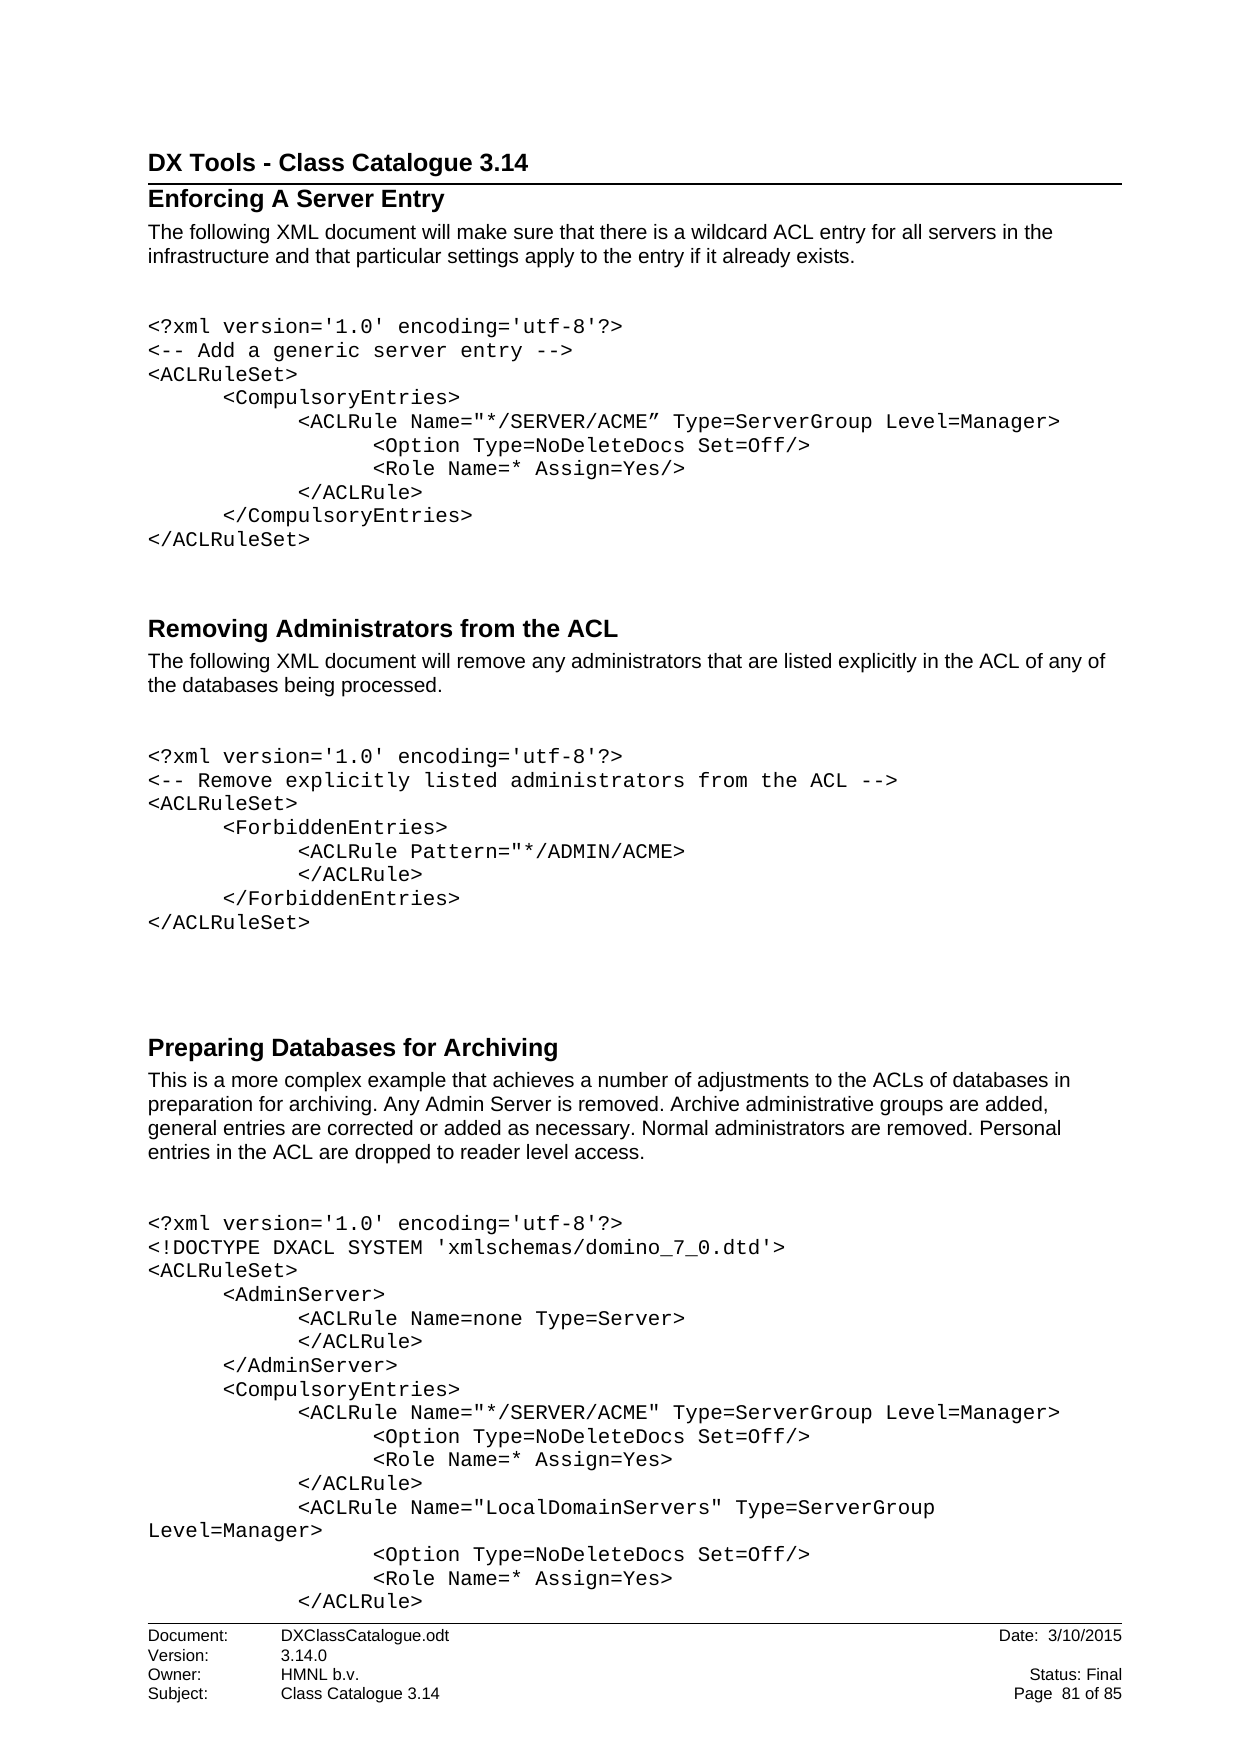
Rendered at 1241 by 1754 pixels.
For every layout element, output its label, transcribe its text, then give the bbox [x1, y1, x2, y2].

text <-- Remove explicitly listed administrators from the ACL --> [148, 770, 1122, 793]
subtitle Removing Administrators from the ACL [148, 614, 1122, 643]
text </ForbiddenEntries> [148, 888, 1122, 912]
text The following XML document will make sure that there is a wildcard ACL entry for all servers in the infrastructure and that particular settings apply to the entry if it already exists. [148, 219, 1122, 267]
text <Option Type=NoDeleteDocs Set=Off/> [148, 434, 1122, 458]
text <ACLRuleSet> [148, 1260, 1122, 1284]
text <ForbiddenEntries> [148, 817, 1122, 841]
subtitle Preparing Databases for Archiving [148, 1033, 1122, 1062]
text </ACLRule> [148, 864, 1122, 888]
text </CompulsoryEntries> [148, 506, 1122, 529]
text </ACLRule> [148, 1591, 1122, 1615]
text <?xml version='1.0' encoding='utf-8'?> [148, 746, 1122, 770]
text <ACLRule Name=none Type=Server> [148, 1308, 1122, 1331]
text <ACLRule Name="LocalDomainServers" Type=ServerGroup Level=Manager> [148, 1497, 1122, 1544]
text <Role Name=* Assign=Yes> [148, 1568, 1122, 1591]
text </AdminServer> [148, 1355, 1122, 1378]
text <ACLRule Name="*/SERVER/ACME" Type=ServerGroup Level=Manager> [148, 1402, 1122, 1426]
text </ACLRuleSet> [148, 912, 1122, 935]
text <Role Name=* Assign=Yes> [148, 1449, 1122, 1473]
text <CompulsoryEntries> [148, 387, 1122, 411]
text <ACLRule Name="*/SERVER/ACME” Type=ServerGroup Level=Manager> [148, 411, 1122, 434]
text <?xml version='1.0' encoding='utf-8'?> [148, 316, 1122, 340]
text The following XML document will remove any administrators that are listed explicitly in the ACL of any of the databases being processed. [148, 649, 1122, 697]
text <-- Add a generic server entry --> [148, 340, 1122, 364]
text <AdminServer> [148, 1284, 1122, 1308]
text This is a more complex example that achieves a number of adjustments to the ACLs of databases in preparation for archiving. Any Admin Server is removed. Archive administrative groups are added, general entries are corrected or added as necessary. Normal administrators are removed. Personal entries in the ACL are dropped to reader level access. [148, 1068, 1122, 1164]
text <ACLRule Pattern="*/ADMIN/ACME> [148, 841, 1122, 864]
text <ACLRuleSet> [148, 793, 1122, 817]
text <CompulsoryEntries> [148, 1378, 1122, 1402]
text </ACLRuleSet> [148, 529, 1122, 553]
text <!DOCTYPE DXACL SYSTEM 'xmlschemas/domino_7_0.dtd'> [148, 1237, 1122, 1260]
text <Role Name=* Assign=Yes/> [148, 458, 1122, 482]
text <Option Type=NoDeleteDocs Set=Off/> [148, 1544, 1122, 1568]
text <ACLRuleSet> [148, 364, 1122, 387]
text </ACLRule> [148, 1473, 1122, 1497]
text <Option Type=NoDeleteDocs Set=Off/> [148, 1426, 1122, 1449]
text </ACLRule> [148, 482, 1122, 506]
text <?xml version='1.0' encoding='utf-8'?> [148, 1213, 1122, 1237]
subtitle Enforcing A Server Entry [148, 185, 1122, 213]
text </ACLRule> [148, 1331, 1122, 1355]
